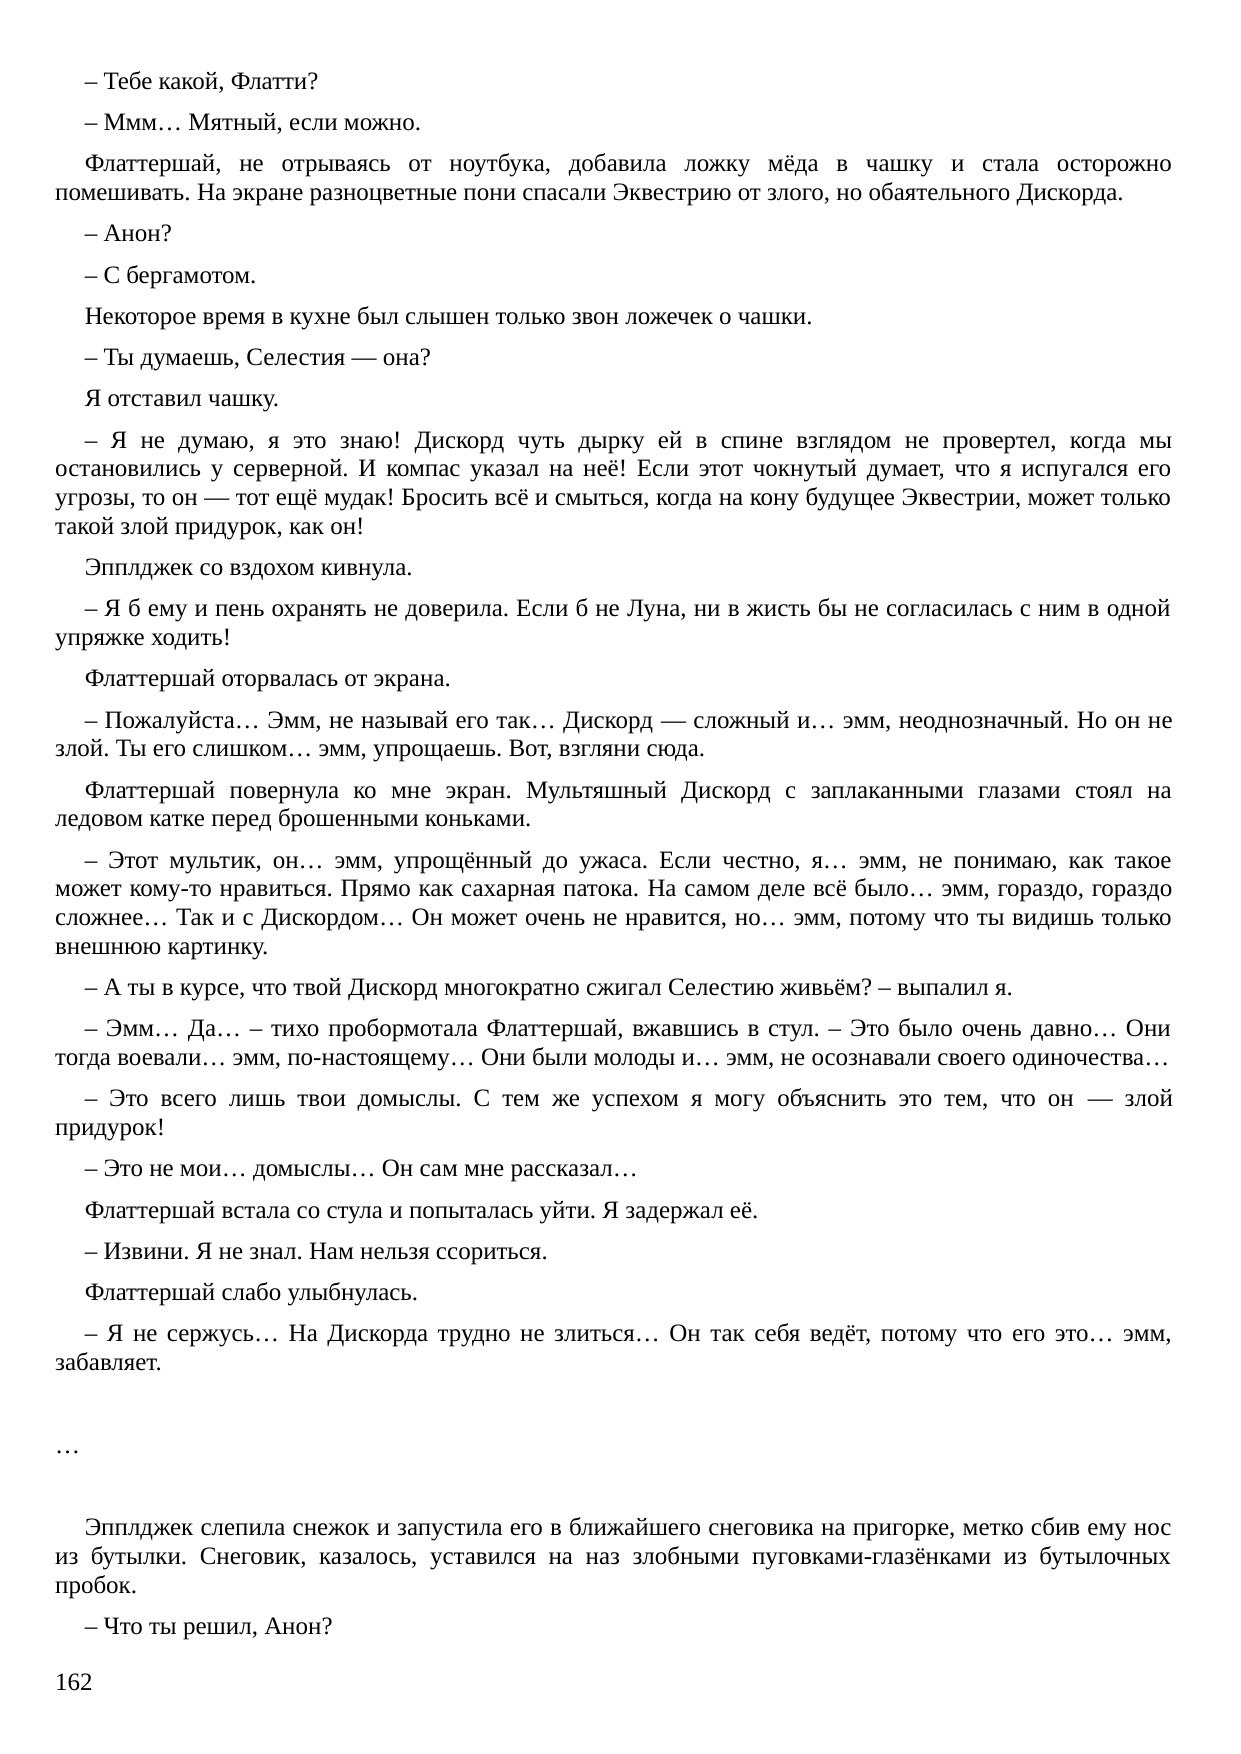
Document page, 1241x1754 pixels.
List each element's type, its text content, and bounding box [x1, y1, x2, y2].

text Флаттершай встала со стула и попыталась уйти. Я задержал её. [55, 1195, 1173, 1223]
text – Пожалуйста… Эмм, не называй его так… Дискорд — сложный и… эмм, неоднозначный. Но он не злой. Ты его слишком… эмм, упрощаешь. Вот, взгляни сюда. [55, 705, 1173, 762]
text – Этот мультик, он… эмм, упрощённый до ужаса. Если честно, я… эмм, не понимаю, как такое может кому-то нравиться. Прямо как сахарная патока. На самом деле всё было… эмм, гораздо, гораздо сложнее… Так и с Дискордом… Он может очень не нравится, но… эмм, потому что ты видишь только внешнюю картинку. [55, 845, 1173, 960]
text Флаттершай слабо улыбнулась. [55, 1277, 1173, 1306]
text – Ммм… Мятный, если можно. [55, 107, 1173, 136]
text – Ты думаешь, Селестия — она? [55, 342, 1173, 371]
text – Тебе какой, Флатти? [55, 66, 1173, 95]
text Я отставил чашку. [55, 383, 1173, 412]
text – Я б ему и пень охранять не доверила. Если б не Луна, ни в жисть бы не согласилась с ним в одной упряжке ходить! [55, 593, 1173, 651]
text – Извини. Я не знал. Нам нельзя ссориться. [55, 1236, 1173, 1265]
text – А ты в курсе, что твой Дискорд многократно сжигал Селестию живьём? – выпалил я. [55, 972, 1173, 1001]
text – Я не сержусь… На Дискорда трудно не злиться… Он так себя ведёт, потому что его это… эмм, забавляет. [55, 1318, 1173, 1376]
text … [55, 1430, 1173, 1458]
text Флаттершай оторвалась от экрана. [55, 663, 1173, 692]
text – Я не думаю, я это знаю! Дискорд чуть дырку ей в спине взглядом не провертел, когда мы остановились у серверной. И компас указал на неё! Если этот чокнутый думает, что я испугался его угрозы, то он — тот ещё мудак! Бросить всё и смыться, когда на кону будущее Эквестрии, может только такой злой придурок, как он! [55, 425, 1173, 540]
text Эпплджек слепила снежок и запустила его в ближайшего снеговика на пригорке, метко сбив ему нос из бутылки. Снеговик, казалось, уставился на наз злобными пуговками-глазёнками из бутылочных пробок. [55, 1512, 1173, 1598]
text – Анон? [55, 218, 1173, 247]
text Флаттершай повернула ко мне экран. Мультяшный Дискорд с заплаканными глазами стоял на ледовом катке перед брошенными коньками. [55, 775, 1173, 832]
text Флаттершай, не отрываясь от ноутбука, добавила ложку мёда в чашку и стала осторожно помешивать. На экране разноцветные пони спасали Эквестрию от злого, но обаятельного Дискорда. [55, 148, 1173, 206]
text Некоторое время в кухне был слышен только звон ложечек о чашки. [55, 301, 1173, 330]
text – Это не мои… домыслы… Он сам мне рассказал… [55, 1153, 1173, 1182]
text Эпплджек со вздохом кивнула. [55, 552, 1173, 581]
text – Это всего лишь твои домыслы. С тем же успехом я могу объяснить это тем, что он — злой придурок! [55, 1083, 1173, 1141]
text – Что ты решил, Анон? [55, 1611, 1173, 1640]
text – Эмм… Да… – тихо пробормотала Флаттершай, вжавшись в стул. – Это было очень давно… Они тогда воевали… эмм, по-настоящему… Они были молоды и… эмм, не осознавали своего одиночества… [55, 1013, 1173, 1071]
text – С бергамотом. [55, 260, 1173, 288]
